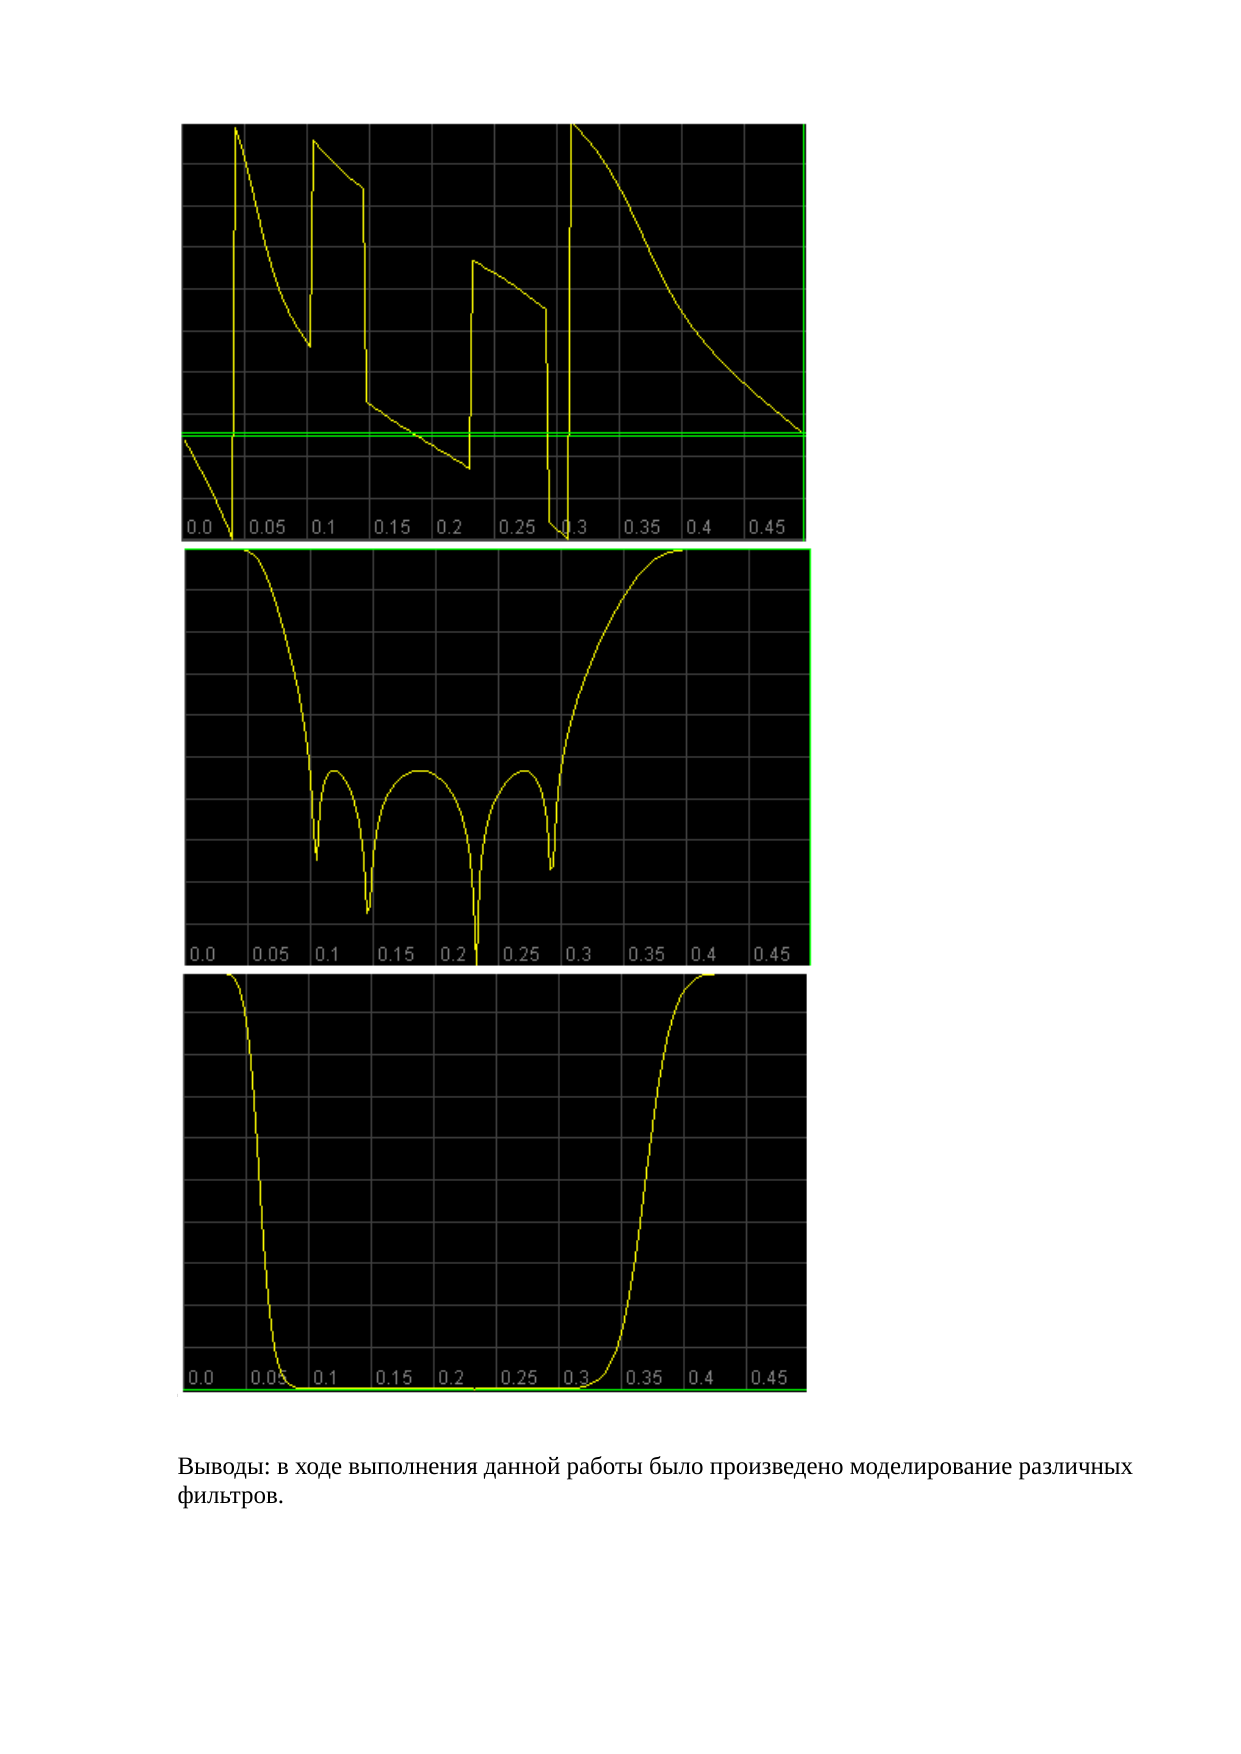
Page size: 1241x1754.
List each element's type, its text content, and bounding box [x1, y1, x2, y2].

text Выводы: в ходе выполнения данной работы было произведено моделирование различных фильтров. [177, 1451, 1152, 1509]
picture [177, 118, 815, 1394]
